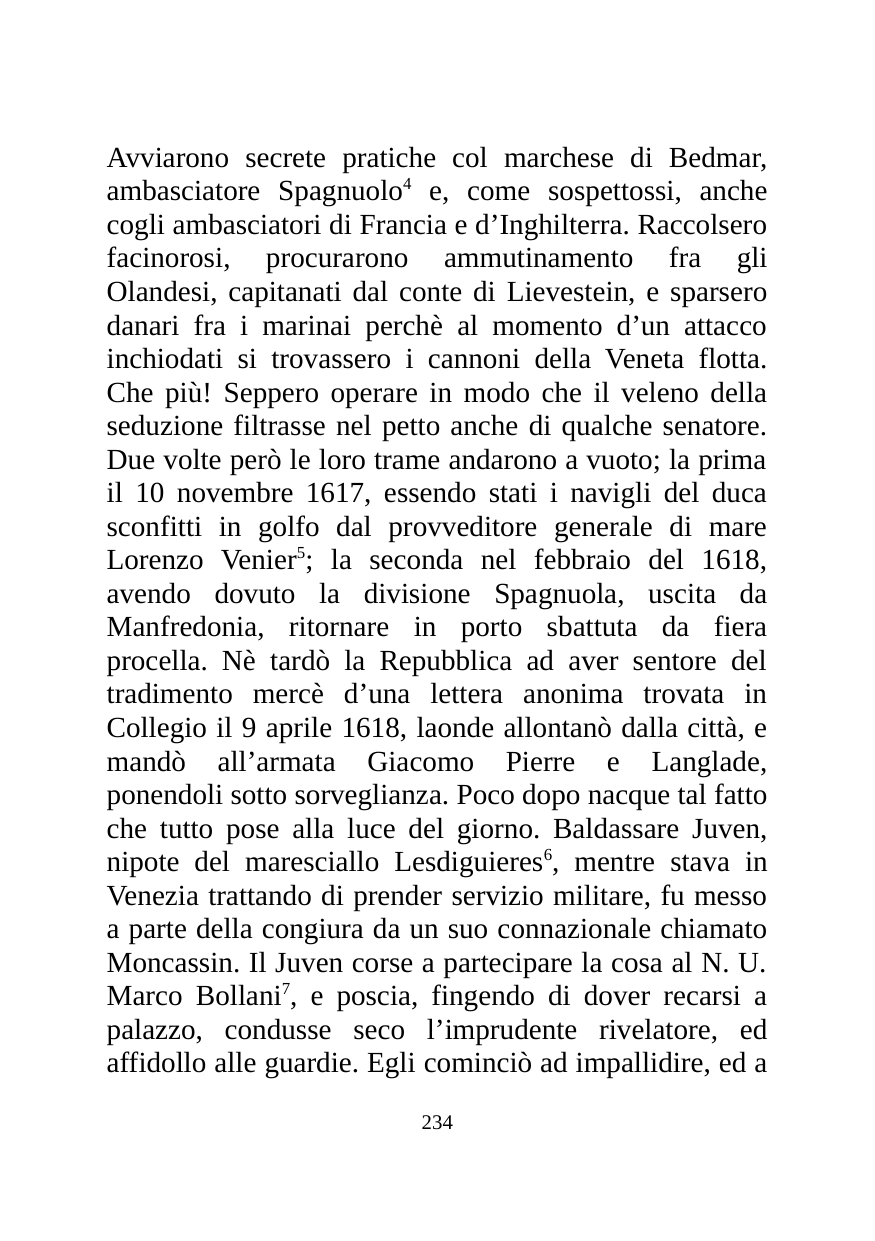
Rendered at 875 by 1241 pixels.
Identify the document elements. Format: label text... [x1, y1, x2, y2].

text Avviarono secrete pratiche col marchese di Bedmar, ambasciatore Spagnuolo e, come sospettossi, anche cogli ambasciatori di Francia e d’Inghilterra. Raccolsero facinorosi, procurarono ammutinamento fra gli Olandesi, capitanati dal conte di Lievestein, e sparsero danari fra i marinai perchè al momento d’un attacco inchiodati si trovassero i cannoni della Veneta flotta. Che più! Seppero operare in modo che il veleno della seduzione filtrasse nel petto anche di qualche senatore. Due volte però le loro trame andarono a vuoto; la prima il 10 novembre 1617, essendo stati i navigli del duca sconfitti in golfo dal provveditore generale di mare Lorenzo Venier; la seconda nel febbraio del 1618, avendo dovuto la divisione Spagnuola, uscita da Manfredonia, ritornare in porto sbattuta da fiera procella. Nè tardò la Repubblica ad aver sentore del tradimento mercè d’una lettera anonima trovata in Collegio il 9 aprile 1618, laonde allontanò dalla città, e mandò all’armata Giacomo Pierre e Langlade, ponendoli sotto sorveglianza. Poco dopo nacque tal fatto che tutto pose alla luce del giorno. Baldassare Juven, nipote del maresciallo Lesdiguieres, mentre stava in Venezia trattando di prender servizio militare, fu messo a parte della congiura da un suo connazionale chiamato Moncassin. Il Juven corse a partecipare la cosa al N. U. Marco Bollani, e poscia, fingendo di dover recarsi a palazzo, condusse seco l’imprudente rivelatore, ed affidollo alle guardie. Egli cominciò ad impallidire, ed a [106, 140, 768, 1079]
